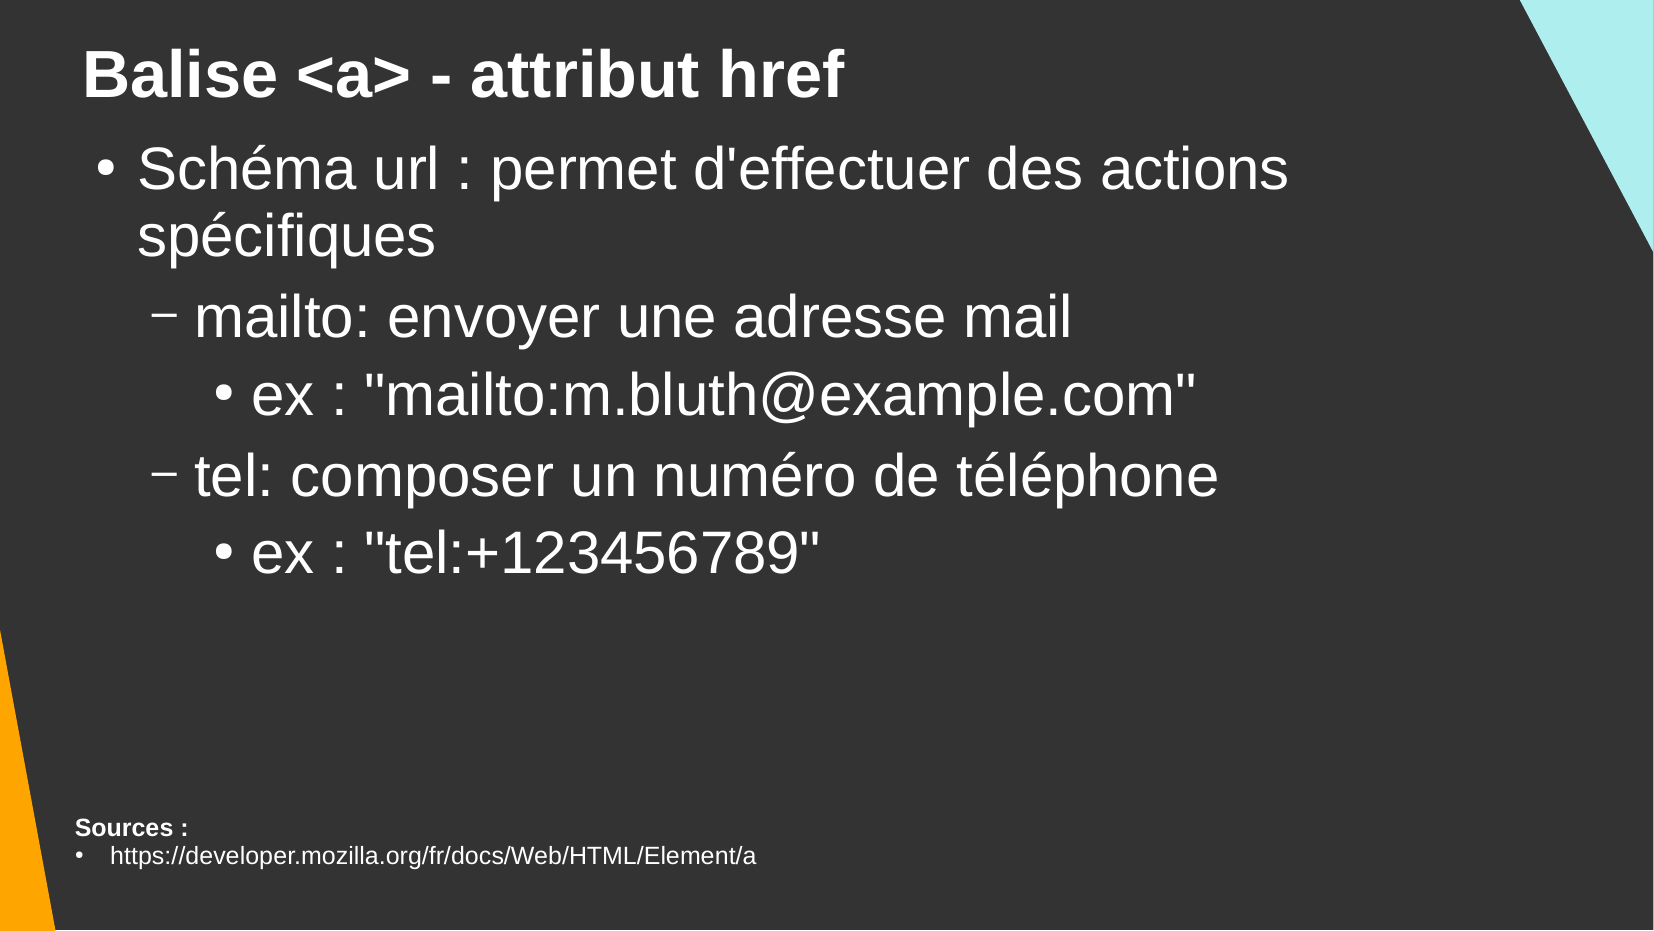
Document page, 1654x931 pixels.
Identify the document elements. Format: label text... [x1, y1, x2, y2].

text_box Sources : https://developer.mozilla.org/fr/docs/Web/HTML/Element/a [60, 806, 1546, 931]
list Schéma url : permet d'effectuer des actions spécifiques mailto: envoyer une adresse mail ex : "mailto:m.bluth@example.com" tel: composer un numéro de téléphone ex : "tel:+123456789" [80, 135, 1605, 591]
text_box [0, 629, 56, 931]
text_box [1519, 0, 1654, 254]
title Balise <a> - attribut href [82, 37, 1571, 114]
